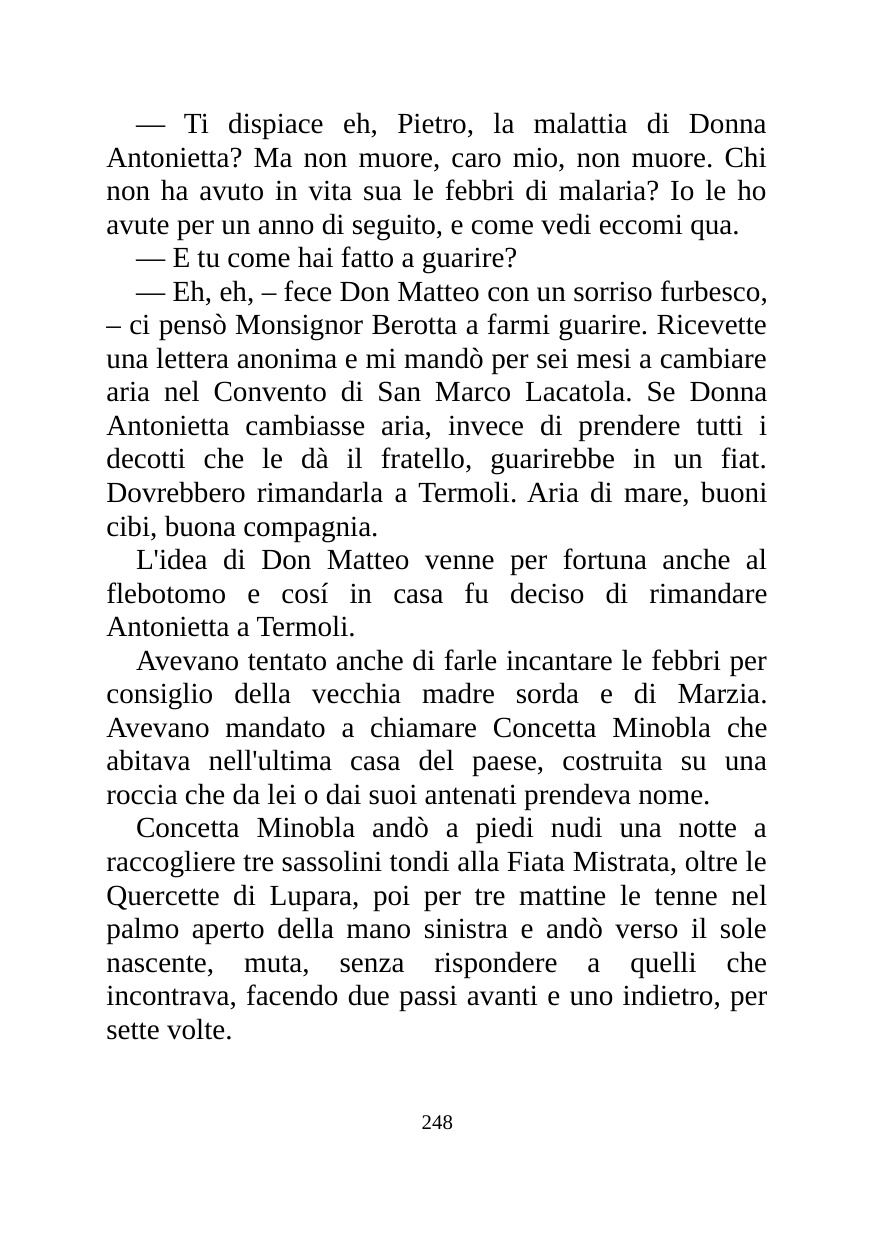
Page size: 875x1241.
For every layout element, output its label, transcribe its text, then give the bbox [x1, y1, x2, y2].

text — E tu come hai fatto a guarire? [106, 240, 768, 274]
text Avevano tentato anche di farle incantare le febbri per consiglio della vecchia madre sorda e di Marzia. Avevano mandato a chiamare Concetta Minobla che abitava nell'ultima casa del paese, costruita su una roccia che da lei o dai suoi antenati prendeva nome. [106, 643, 768, 811]
text — Ti dispiace eh, Pietro, la malattia di Donna Antonietta? Ma non muore, caro mio, non muore. Chi non ha avuto in vita sua le febbri di malaria? Io le ho avute per un anno di seguito, e come vedi eccomi qua. [106, 106, 768, 240]
text — Eh, eh, – fece Don Matteo con un sorriso furbesco, – ci pensò Monsignor Berotta a farmi guarire. Ricevette una lettera anonima e mi mandò per sei mesi a cambiare aria nel Convento di San Marco Lacatola. Se Donna Antonietta cambiasse aria, invece di prendere tutti i decotti che le dà il fratello, guarirebbe in un fiat. Dovrebbero rimandarla a Termoli. Aria di mare, buoni cibi, buona compagnia. [106, 274, 768, 542]
text Concetta Minobla andò a piedi nudi una notte a raccogliere tre sassolini tondi alla Fiata Mistrata, oltre le Quercette di Lupara, poi per tre mattine le tenne nel palmo aperto della mano sinistra e andò verso il sole nascente, muta, senza rispondere a quelli che incontrava, facendo due passi avanti e uno indietro, per sette volte. [106, 811, 768, 1045]
text L'idea di Don Matteo venne per fortuna anche al flebotomo e cosí in casa fu deciso di rimandare Antonietta a Termoli. [106, 542, 768, 643]
